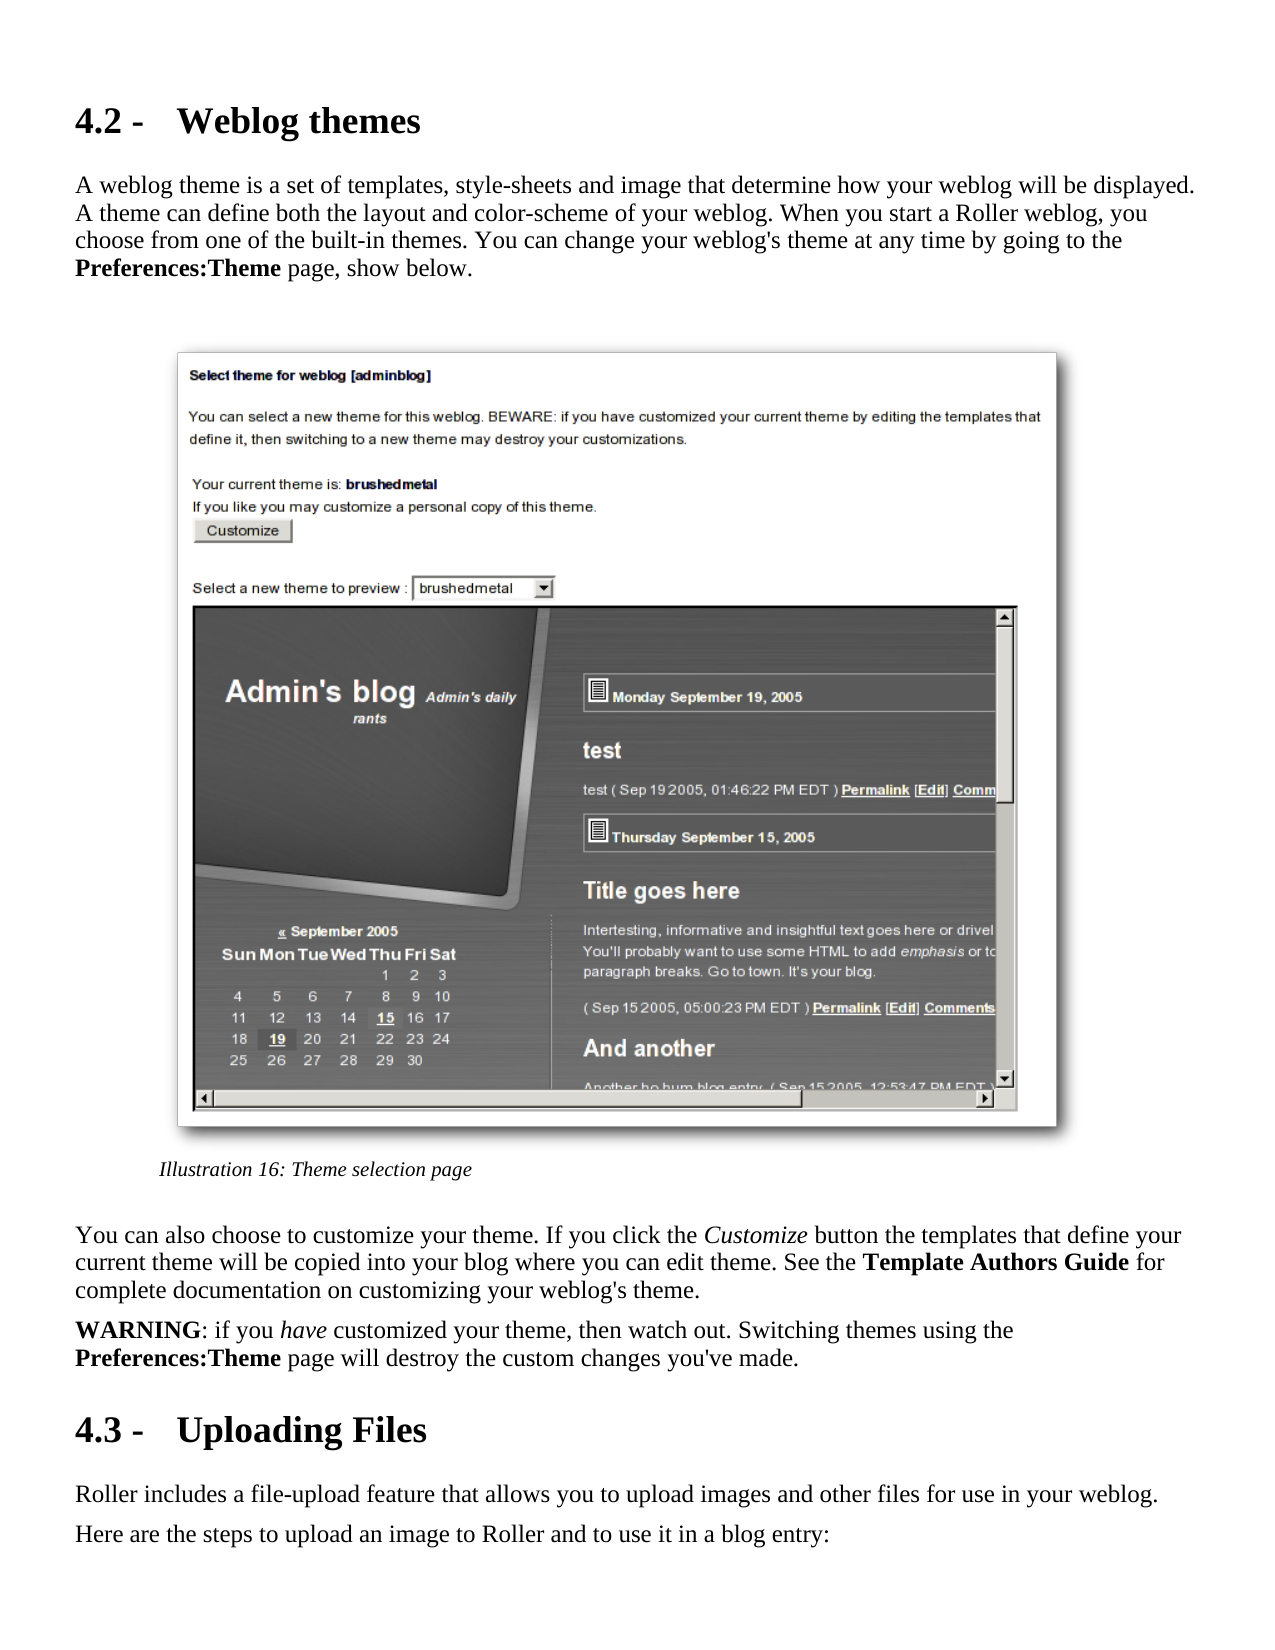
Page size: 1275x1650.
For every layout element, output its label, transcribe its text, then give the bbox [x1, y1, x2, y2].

text Illustration 16: Theme selection page [159, 1158, 1116, 1181]
subtitle Weblog themes [75, 100, 1200, 141]
picture [159, 334, 1088, 1158]
text Here are the steps to upload an image to Roller and to use it in a blog entry: [75, 1521, 1200, 1548]
text Roller includes a file-upload feature that allows you to upload images and other files for use in your weblog. [75, 1480, 1200, 1508]
text You can also choose to customize your theme. If you click the Customize button the templates that define your current theme will be copied into your blog where you can edit theme. See the Template Authors Guide for complete documentation on customizing your weblog's theme. [75, 1221, 1200, 1304]
text A weblog theme is a set of templates, style-sheets and image that determine how your weblog will be displayed. A theme can define both the layout and color-scheme of your weblog. When you start a Roller weblog, you choose from one of the built-in themes. You can change your weblog's theme at any time by going to the Preferences:Theme page, show below. [75, 171, 1200, 282]
text WARNING: if you have customized your theme, then watch out. Switching themes using the Preferences:Theme page will destroy the custom changes you've made. [75, 1316, 1200, 1372]
subtitle Uploading Files [75, 1409, 1200, 1451]
